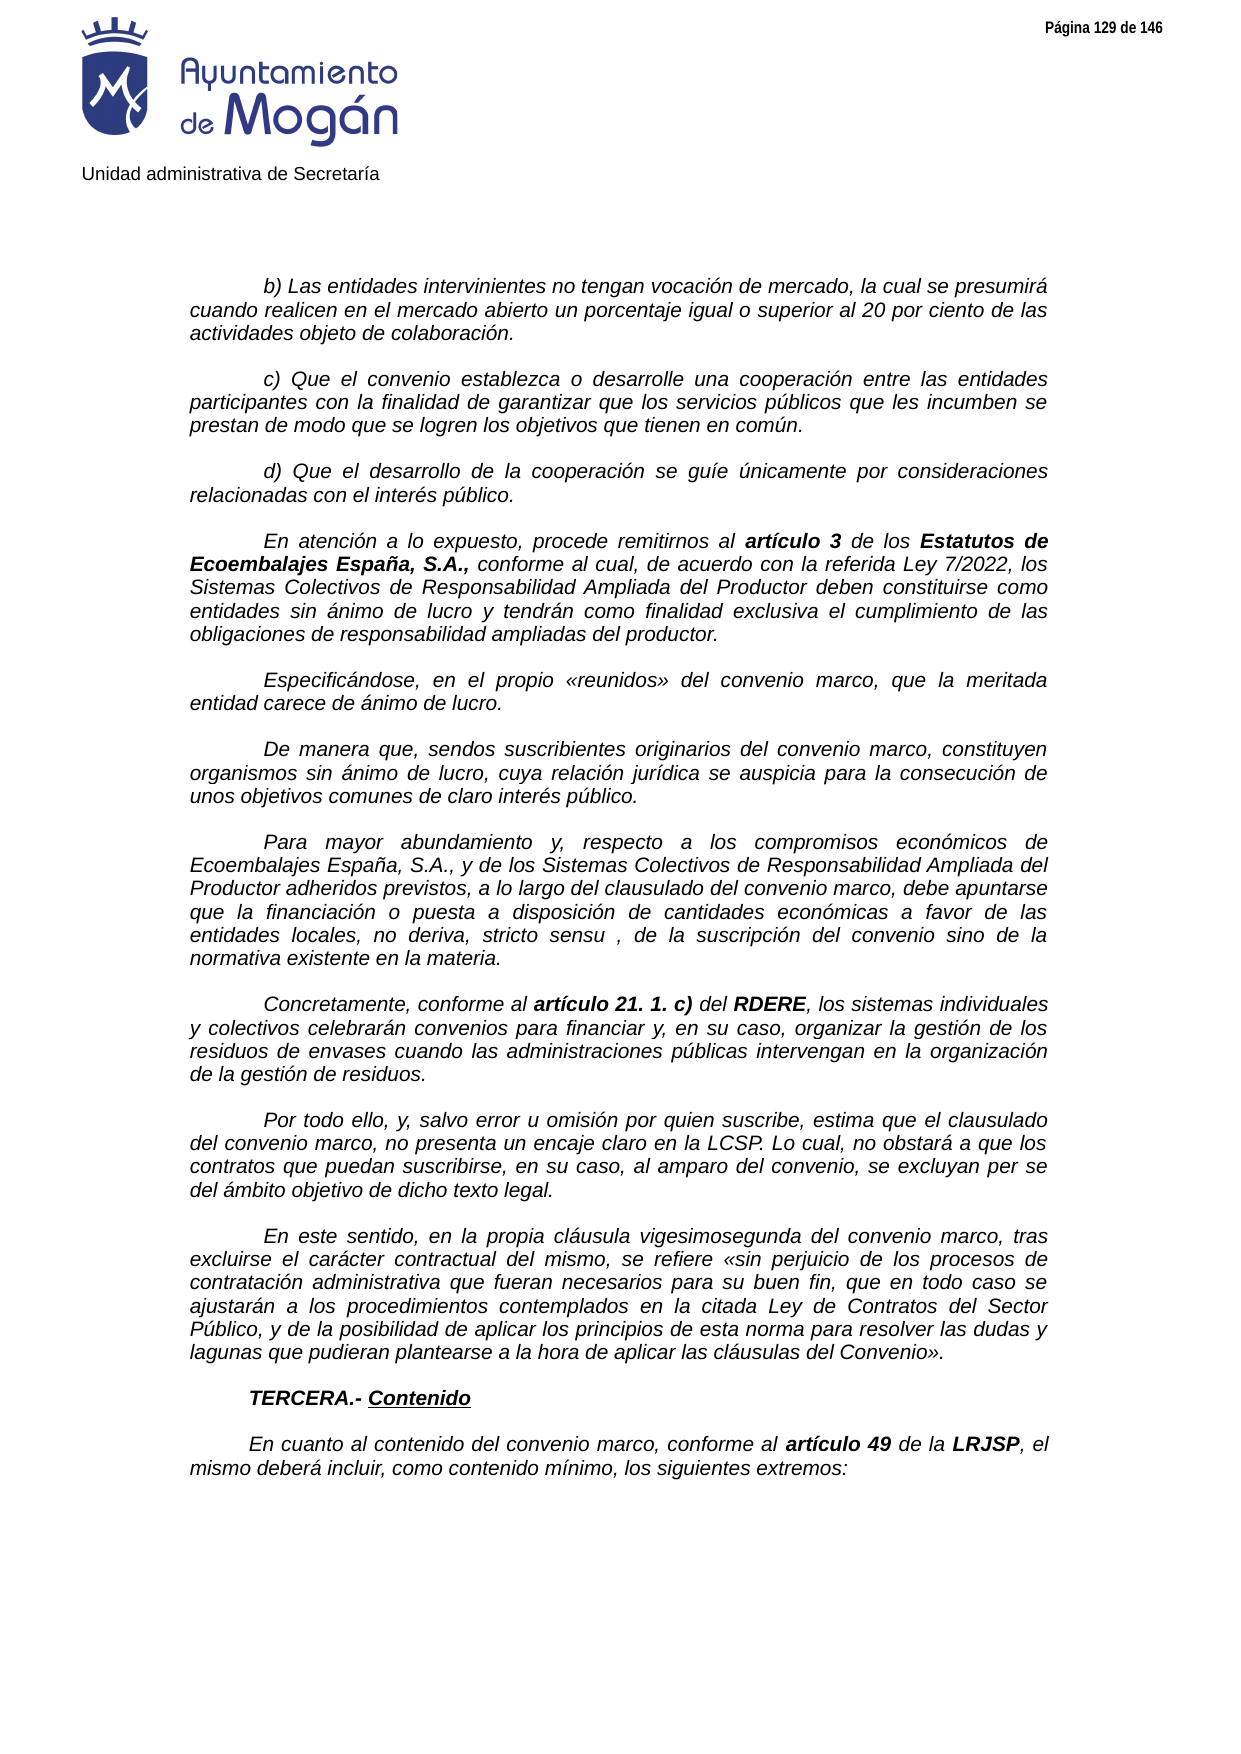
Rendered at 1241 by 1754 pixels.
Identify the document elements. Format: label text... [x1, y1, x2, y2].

text Por todo ello, y, salvo error u omisión por quien suscribe, estima que el clausulado del convenio marco, no presenta un encaje claro en la LCSP. Lo cual, no obstará a que los contratos que puedan suscribirse, en su caso, al amparo del convenio, se excluyan per se del ámbito objetivo de dicho texto legal. [189, 1109, 1051, 1202]
text Concretamente, conforme al artículo 21. 1. c) del RDERE, los sistemas individuales y colectivos celebrarán convenios para financiar y, en su caso, organizar la gestión de los residuos de envases cuando las administraciones públicas intervengan en la organización de la gestión de residuos. [189, 993, 1051, 1086]
text TERCERA.- Contenido [189, 1387, 1051, 1410]
text En atención a lo expuesto, procede remitirnos al artículo 3 de los Estatutos de Ecoembalajes España, S.A., conforme al cual, de acuerdo con la referida Ley 7/2022, los Sistemas Colectivos de Responsabilidad Ampliada del Productor deben constituirse como entidades sin ánimo de lucro y tendrán como finalidad exclusiva el cumplimiento de las obligaciones de responsabilidad ampliadas del productor. [189, 529, 1051, 646]
text Para mayor abundamiento y, respecto a los compromisos económicos de Ecoembalajes España, S.A., y de los Sistemas Colectivos de Responsabilidad Ampliada del Productor adheridos previstos, a lo largo del clausulado del convenio marco, debe apuntarse que la financiación o puesta a disposición de cantidades económicas a favor de las entidades locales, no deriva, stricto sensu , de la suscripción del convenio sino de la normativa existente en la materia. [189, 831, 1051, 970]
text d) Que el desarrollo de la cooperación se guíe únicamente por consideraciones relacionadas con el interés público. [189, 460, 1051, 507]
text Especificándose, en el propio «reunidos» del convenio marco, que la meritada entidad carece de ánimo de lucro. [189, 668, 1051, 715]
text De manera que, sendos suscribientes originarios del convenio marco, constituyen organismos sin ánimo de lucro, cuya relación jurídica se auspicia para la consecución de unos objetivos comunes de claro interés público. [189, 738, 1051, 808]
text b) Las entidades intervinientes no tengan vocación de mercado, la cual se presumirá cuando realicen en el mercado abierto un porcentaje igual o superior al 20 por ciento de las actividades objeto de colaboración. [189, 275, 1051, 344]
picture [81, 17, 398, 153]
text En este sentido, en la propia cláusula vigesimosegunda del convenio marco, tras excluirse el carácter contractual del mismo, se refiere «sin perjuicio de los procesos de contratación administrativa que fueran necesarios para su buen fin, que en todo caso se ajustarán a los procedimientos contemplados en la citada Ley de Contratos del Sector Público, y de la posibilidad de aplicar los principios de esta norma para resolver las dudas y lagunas que pudieran plantearse a la hora de aplicar las cláusulas del Convenio». [189, 1224, 1051, 1364]
text En cuanto al contenido del convenio marco, conforme al artículo 49 de la LRJSP, el mismo deberá incluir, como contenido mínimo, los siguientes extremos: [189, 1433, 1051, 1479]
text c) Que el convenio establezca o desarrolle una cooperación entre las entidades participantes con la finalidad de garantizar que los servicios públicos que les incumben se prestan de modo que se logren los objetivos que tienen en común. [189, 367, 1051, 437]
